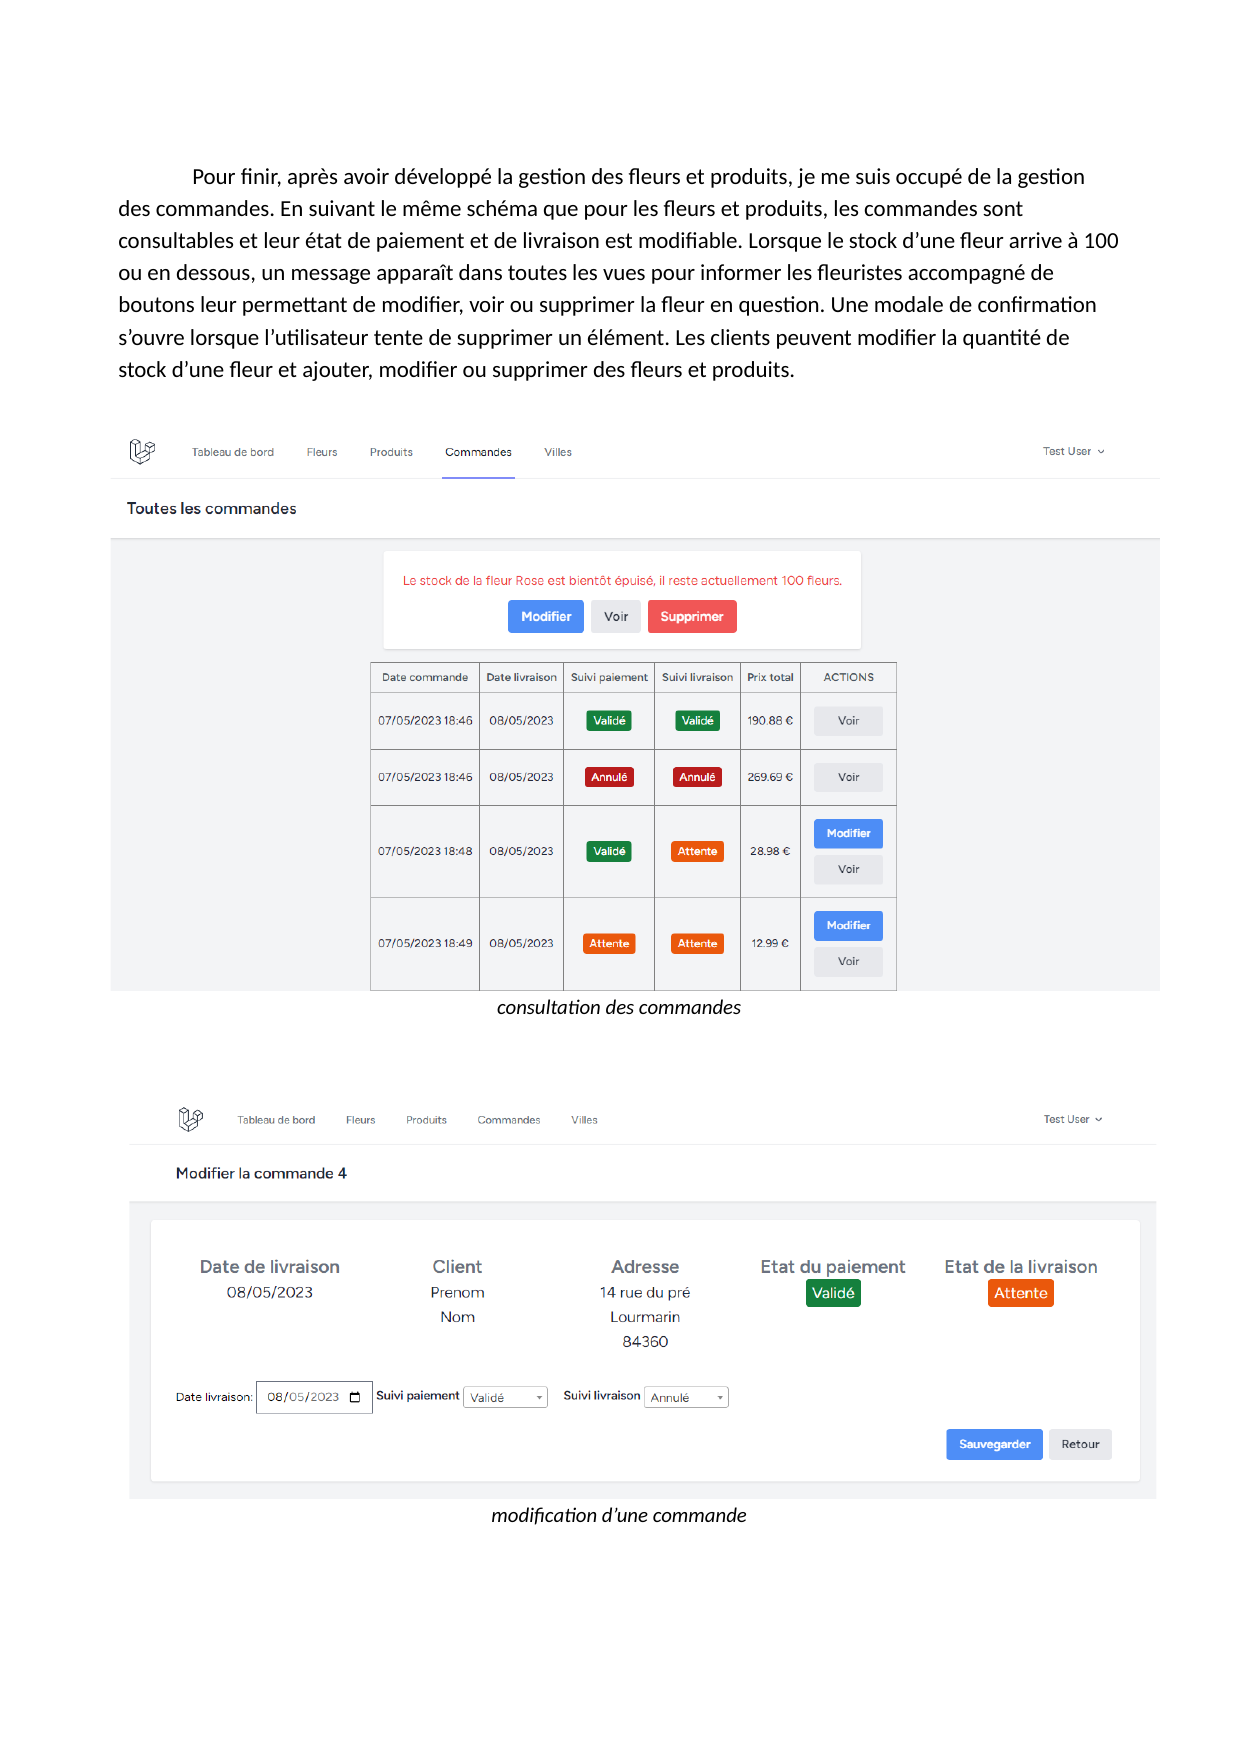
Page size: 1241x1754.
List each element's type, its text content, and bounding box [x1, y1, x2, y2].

text consultation des commandes [118, 991, 1122, 1019]
picture [129, 1103, 1157, 1499]
text modification d’une commande [118, 1084, 1122, 1528]
picture [110, 435, 1160, 991]
text Pour finir, après avoir développé la gestion des fleurs et produits, je me suis occupé de la gestion des commandes. En suivant le même schéma que pour les fleurs et produits, les commandes sont consultables et leur état de paiement et de livraison est modifiable. Lorsque le stock d’une fleur arrive à 100 ou en dessous, un message apparaît dans toutes les vues pour informer les fleuristes accompagné de boutons leur permettant de modifier, voir ou supprimer la fleur en question. Une modale de confirmation s’ouvre lorsque l’utilisateur tente de supprimer un élément. Les clients peuvent modifier la quantité de stock d’une fleur et ajouter, modifier ou supprimer des fleurs et produits. [118, 162, 1122, 383]
